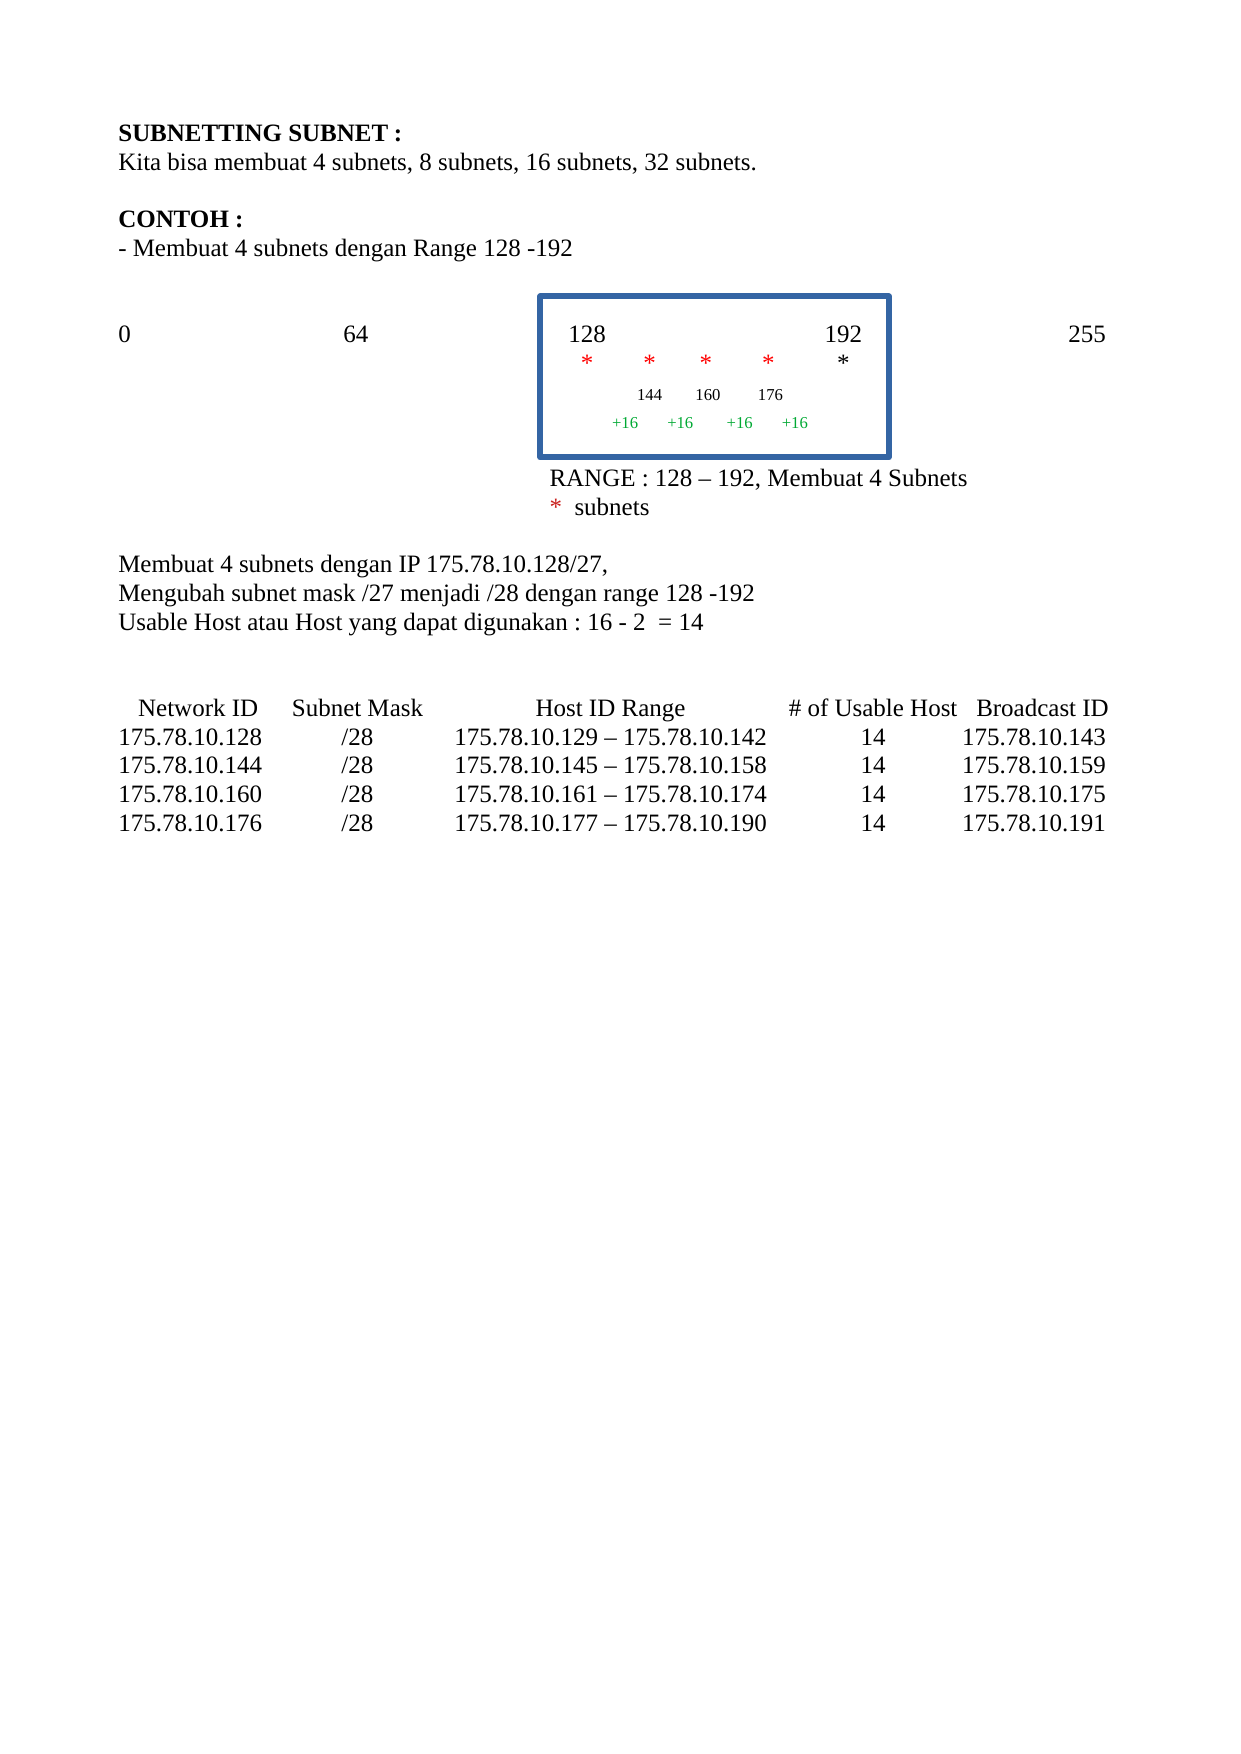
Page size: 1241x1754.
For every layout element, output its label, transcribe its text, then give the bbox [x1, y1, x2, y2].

text Kita bisa membuat 4 subnets, 8 subnets, 16 subnets, 32 subnets. [118, 147, 1122, 176]
table_cell /28 [278, 808, 437, 837]
table_cell /28 [278, 779, 437, 808]
table_cell 175.78.10.191 [962, 808, 1123, 837]
table_cell 175.78.10.161 – 175.78.10.174 [437, 779, 784, 808]
table_cell 175.78.10.145 – 175.78.10.158 [437, 751, 784, 779]
table_header Broadcast ID [962, 693, 1123, 722]
table_header Subnet Mask [278, 693, 437, 722]
text RANGE : 128 – 192, Membuat 4 Subnets [118, 463, 1122, 492]
table_cell 175.78.10.144 [118, 751, 277, 779]
table_cell 14 [784, 808, 962, 837]
table_cell 175.78.10.129 – 175.78.10.142 [437, 722, 784, 751]
table_cell 14 [784, 722, 962, 751]
text [892, 406, 1122, 434]
table_header Host ID Range [437, 693, 784, 722]
text 144 160 176 [543, 377, 886, 406]
table_cell 14 [784, 779, 962, 808]
text * * * * * [543, 348, 886, 377]
table_cell 175.78.10.160 [118, 779, 277, 808]
text Mengubah subnet mask /27 menjadi /28 dengan range 128 -192 [118, 578, 1122, 607]
text [892, 348, 1122, 377]
text Usable Host atau Host yang dapat digunakan : 16 - 2 = 14 [118, 607, 1122, 636]
text [892, 377, 1122, 406]
table_cell 175.78.10.175 [962, 779, 1123, 808]
table_cell 175.78.10.176 [118, 808, 277, 837]
text +16 +16 +16 +16 [543, 406, 886, 434]
text [118, 348, 537, 377]
text CONTOH : [118, 204, 1122, 233]
text [118, 406, 537, 434]
text - Membuat 4 subnets dengan Range 128 -192 [118, 233, 1122, 262]
table_header Network ID [118, 693, 277, 722]
text SUBNETTING SUBNET : [118, 118, 1122, 147]
text [118, 377, 537, 406]
table_cell 175.78.10.128 [118, 722, 277, 751]
table_cell 175.78.10.177 – 175.78.10.190 [437, 808, 784, 837]
table_cell /28 [278, 751, 437, 779]
text 128 192 [543, 319, 886, 348]
text 0 64 [118, 319, 537, 348]
text Membuat 4 subnets dengan IP 175.78.10.128/27, [118, 549, 1122, 578]
table_cell 175.78.10.159 [962, 751, 1123, 779]
table_header # of Usable Host [784, 693, 962, 722]
table_cell 175.78.10.143 [962, 722, 1123, 751]
text 255 [892, 319, 1122, 348]
table_cell 14 [784, 751, 962, 779]
text * subnets [118, 492, 1122, 521]
table_cell /28 [278, 722, 437, 751]
